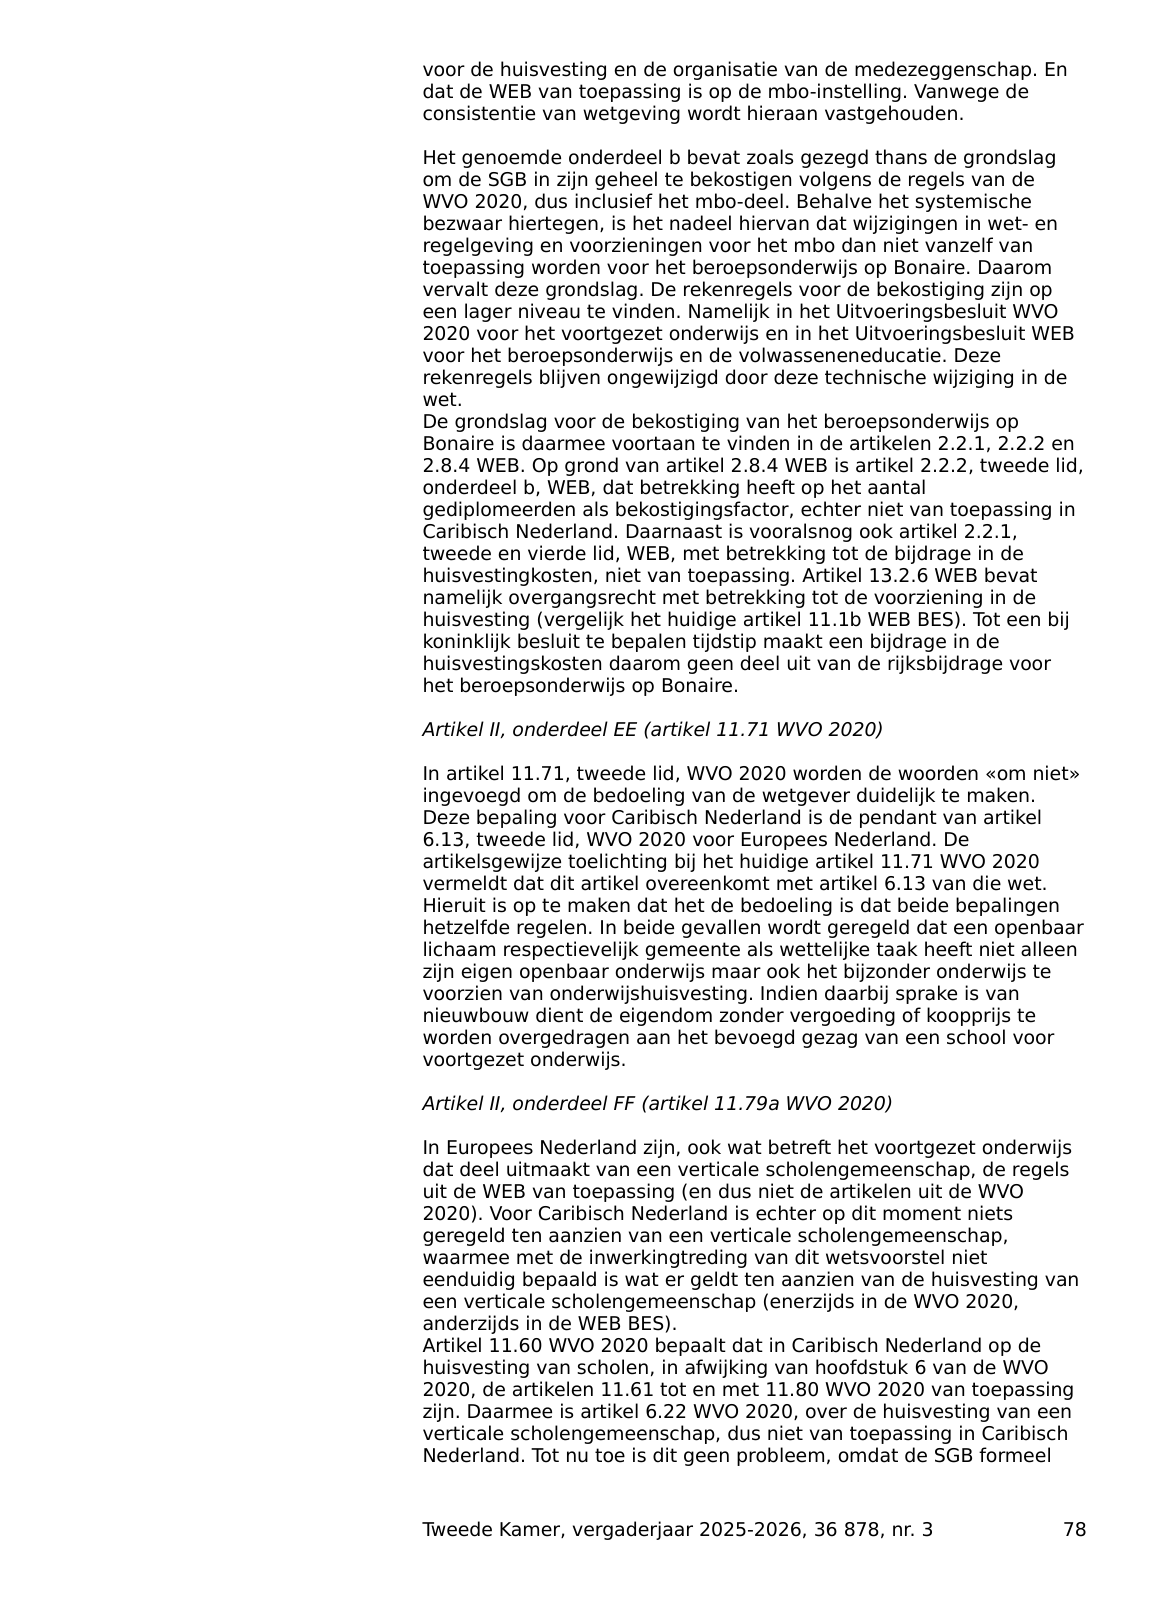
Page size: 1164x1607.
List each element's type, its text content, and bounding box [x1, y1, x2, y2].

subtitle Artikel II, onderdeel EE (artikel 11.71 WVO 2020) [422, 719, 1087, 741]
text In Europees Nederland zijn, ook wat betreft het voortgezet onderwijs dat deel uitmaakt van een verticale scholengemeenschap, de regels uit de WEB van toepassing (en dus niet de artikelen uit de WVO 2020). Voor Caribisch Nederland is echter op dit moment niets geregeld ten aanzien van een verticale scholengemeenschap, waarmee met de inwerkingtreding van dit wetsvoorstel niet eenduidig bepaald is wat er geldt ten aanzien van de huisvesting van een verticale scholengemeenschap (enerzijds in de WVO 2020, anderzijds in de WEB BES). [422, 1137, 1087, 1335]
subtitle Artikel II, onderdeel FF (artikel 11.79a WVO 2020) [422, 1093, 1087, 1115]
text De grondslag voor de bekostiging van het beroepsonderwijs op Bonaire is daarmee voortaan te vinden in de artikelen 2.2.1, 2.2.2 en 2.8.4 WEB. Op grond van artikel 2.8.4 WEB is artikel 2.2.2, tweede lid, onderdeel b, WEB, dat betrekking heeft op het aantal gediplomeerden als bekostigingsfactor, echter niet van toepassing in Caribisch Nederland. Daarnaast is vooralsnog ook artikel 2.2.1, tweede en vierde lid, WEB, met betrekking tot de bijdrage in de huisvestingkosten, niet van toepassing. Artikel 13.2.6 WEB bevat namelijk overgangsrecht met betrekking tot de voorziening in de huisvesting (vergelijk het huidige artikel 11.1b WEB BES). Tot een bij koninklijk besluit te bepalen tijdstip maakt een bijdrage in de huisvestingskosten daarom geen deel uit van de rijksbijdrage voor het beroepsonderwijs op Bonaire. [422, 411, 1087, 697]
text voor de huisvesting en de organisatie van de medezeggenschap. En dat de WEB van toepassing is op de mbo-instelling. Vanwege de consistentie van wetgeving wordt hieraan vastgehouden. [422, 59, 1087, 125]
text Artikel 11.60 WVO 2020 bepaalt dat in Caribisch Nederland op de huisvesting van scholen, in afwijking van hoofdstuk 6 van de WVO 2020, de artikelen 11.61 tot en met 11.80 WVO 2020 van toepassing zijn. Daarmee is artikel 6.22 WVO 2020, over de huisvesting van een verticale scholengemeenschap, dus niet van toepassing in Caribisch Nederland. Tot nu toe is dit geen probleem, omdat de SGB formeel [422, 1335, 1087, 1467]
text In artikel 11.71, tweede lid, WVO 2020 worden de woorden «om niet» ingevoegd om de bedoeling van de wetgever duidelijk te maken. Deze bepaling voor Caribisch Nederland is de pendant van artikel 6.13, tweede lid, WVO 2020 voor Europees Nederland. De artikelsgewijze toelichting bij het huidige artikel 11.71 WVO 2020 vermeldt dat dit artikel overeenkomt met artikel 6.13 van die wet. Hieruit is op te maken dat het de bedoeling is dat beide bepalingen hetzelfde regelen. In beide gevallen wordt geregeld dat een openbaar lichaam respectievelijk gemeente als wettelijke taak heeft niet alleen zijn eigen openbaar onderwijs maar ook het bijzonder onderwijs te voorzien van onderwijshuisvesting. Indien daarbij sprake is van nieuwbouw dient de eigendom zonder vergoeding of koopprijs te worden overgedragen aan het bevoegd gezag van een school voor voortgezet onderwijs. [422, 763, 1087, 1071]
text Het genoemde onderdeel b bevat zoals gezegd thans de grondslag om de SGB in zijn geheel te bekostigen volgens de regels van de WVO 2020, dus inclusief het mbo-deel. Behalve het systemische bezwaar hiertegen, is het nadeel hiervan dat wijzigingen in wet- en regelgeving en voorzieningen voor het mbo dan niet vanzelf van toepassing worden voor het beroepsonderwijs op Bonaire. Daarom vervalt deze grondslag. De rekenregels voor de bekostiging zijn op een lager niveau te vinden. Namelijk in het Uitvoeringsbesluit WVO 2020 voor het voortgezet onderwijs en in het Uitvoeringsbesluit WEB voor het beroepsonderwijs en de volwasseneneducatie. Deze rekenregels blijven ongewijzigd door deze technische wijziging in de wet. [422, 147, 1087, 411]
